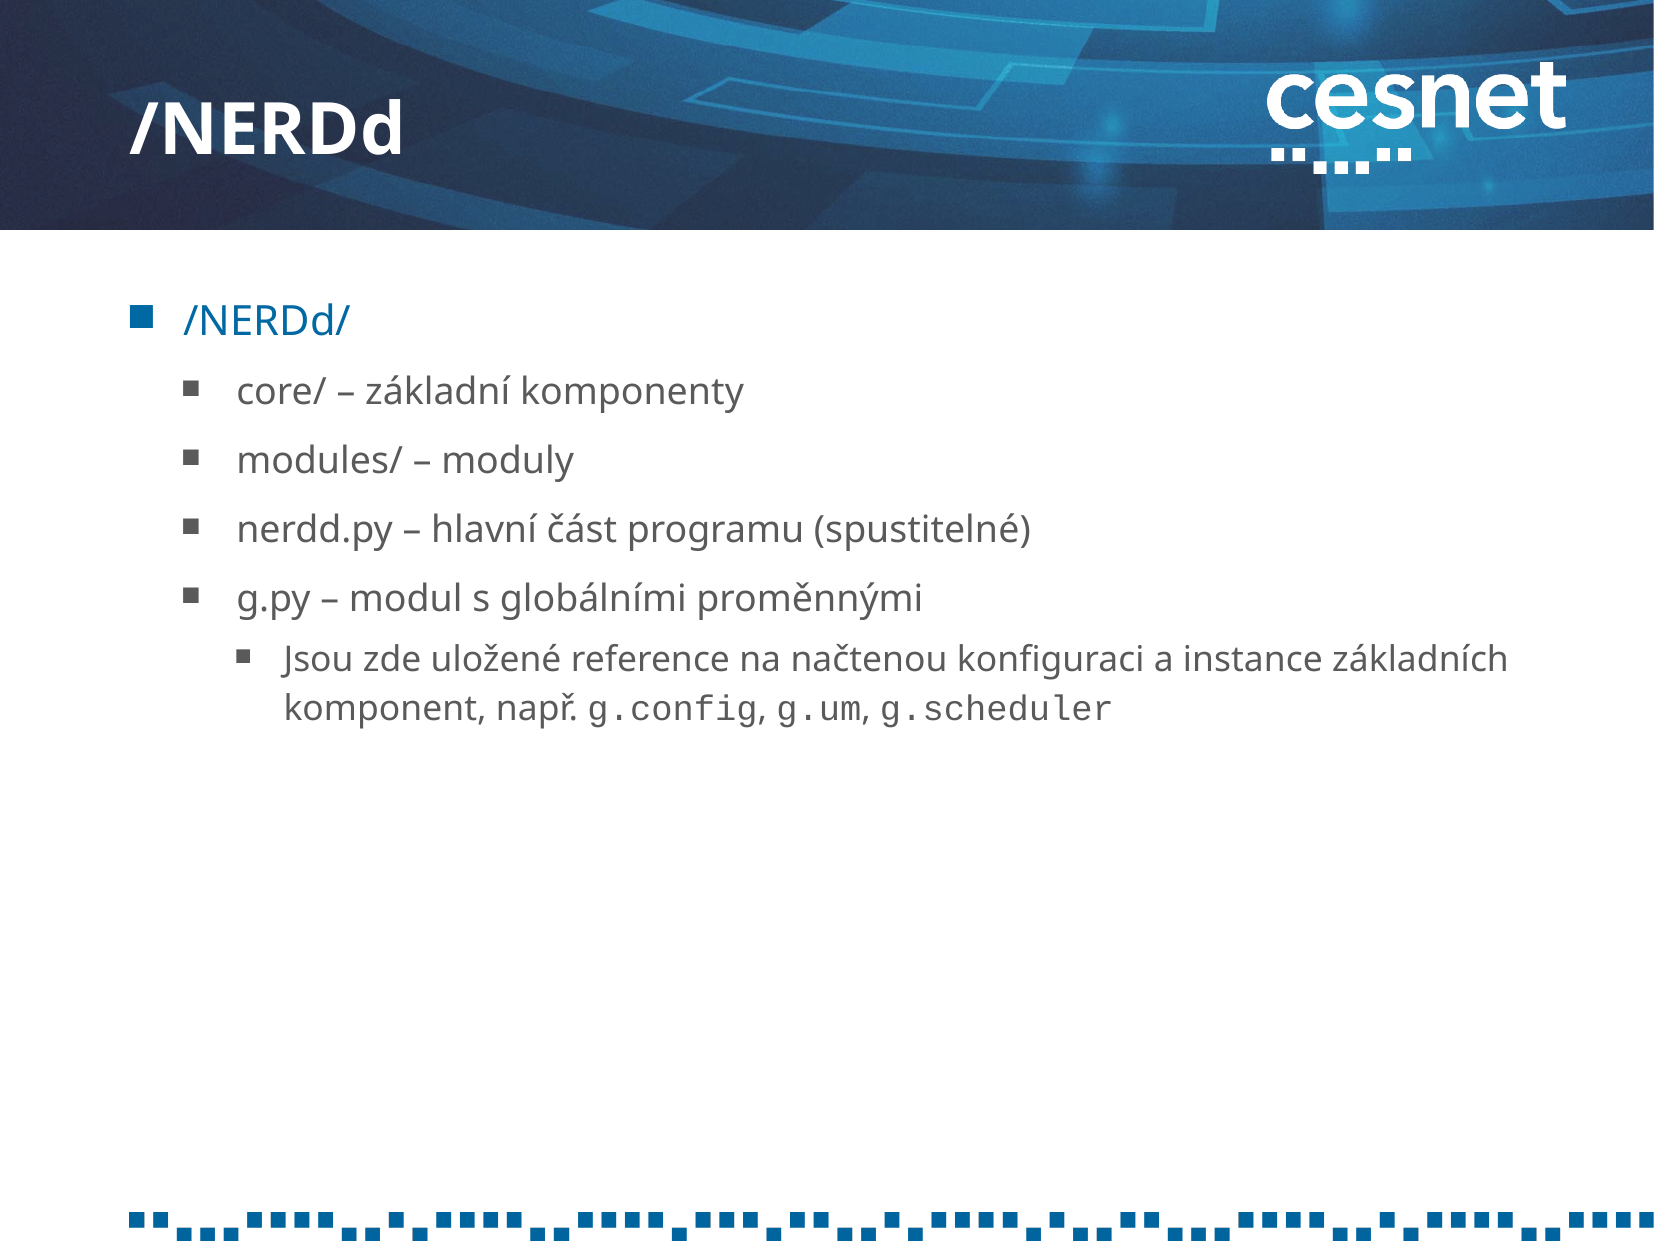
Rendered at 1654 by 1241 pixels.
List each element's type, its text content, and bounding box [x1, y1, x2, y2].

picture [129, 1212, 1654, 1241]
picture [1266, 62, 1567, 174]
title /NERDd [129, 15, 1229, 223]
list /NERDd/ core/ – základní komponenty modules/ – moduly nerdd.py – hlavní část programu (spustitelné) g.py – modul s globálními proměnnými Jsou zde uložené reference na načtenou konfiguraci a instance základních komponent, např. g.config, g.um, g.scheduler [129, 290, 1571, 1123]
